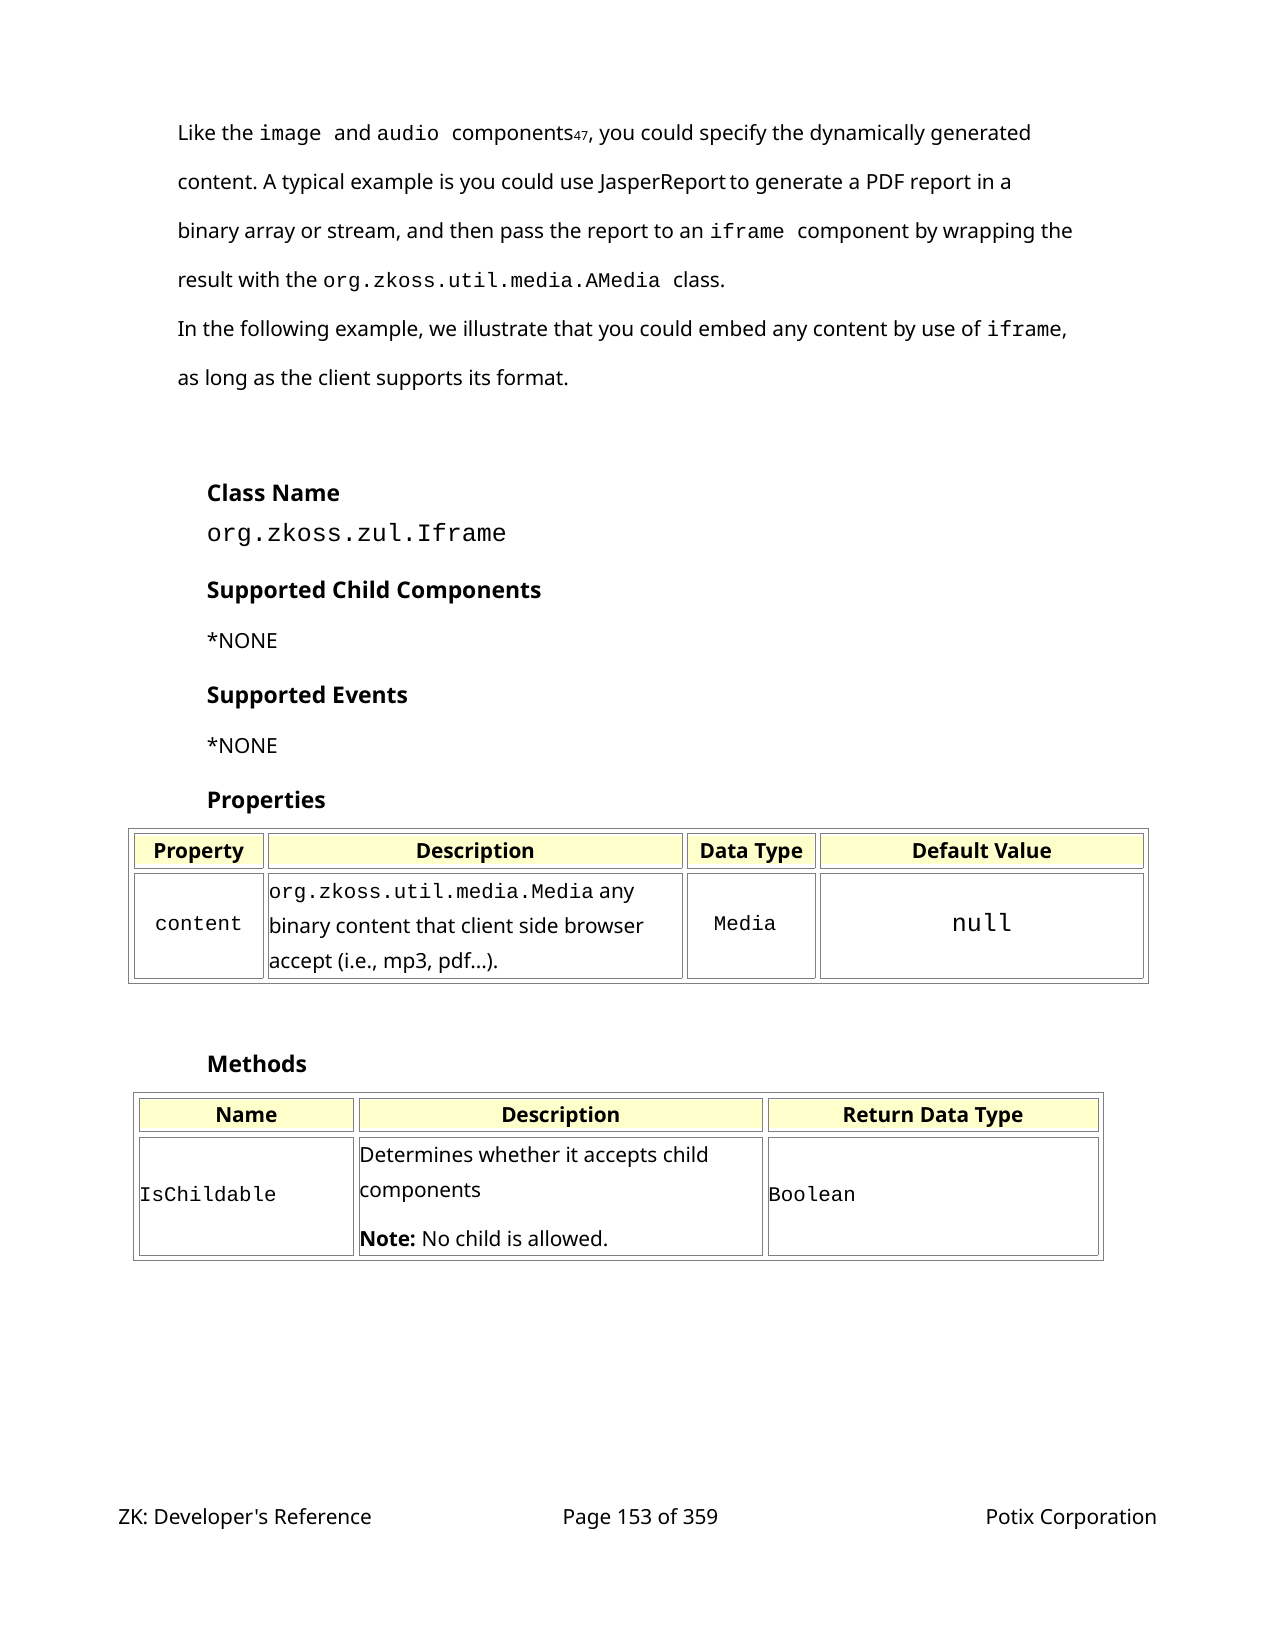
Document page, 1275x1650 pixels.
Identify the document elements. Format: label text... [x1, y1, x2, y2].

table_cell Media [685, 868, 817, 978]
table_header Description [266, 829, 685, 867]
table_header Name [136, 1093, 356, 1131]
table_cell IsChildable [136, 1131, 356, 1255]
subtitle Supported Events [207, 679, 1157, 710]
text content. A typical example is you could use JasperReport to generate a PDF report in a [177, 167, 1157, 196]
subtitle Properties [207, 784, 1157, 815]
table_header Data Type [685, 829, 817, 867]
text binary array or stream, and then pass the report to an iframe component by wrapping the [177, 216, 1157, 245]
text In the following example, we illustrate that you could embed any content by use of iframe, [177, 314, 1157, 343]
table_cell null [818, 868, 1146, 978]
text org.zkoss.zul.Iframe [207, 521, 1157, 549]
table_header Description [356, 1093, 765, 1131]
table_cell Determines whether it accepts child components Note: No child is allowed. [356, 1131, 765, 1255]
table_cell Boolean [765, 1131, 1101, 1255]
table_header Default Value [818, 829, 1146, 867]
text Like the image and audio components47, you could specify the dynamically generated [177, 118, 1157, 147]
text *NONE [207, 626, 1157, 654]
table_header Property [131, 829, 266, 867]
subtitle Supported Child Components [207, 574, 1157, 605]
text result with the org.zkoss.util.media.AMedia class. [177, 265, 1157, 294]
table_cell org.zkoss.util.media.Media any binary content that client side browser accept (i.e., mp3, pdf...). [266, 868, 685, 978]
table_header Return Data Type [765, 1093, 1101, 1131]
text *NONE [207, 731, 1157, 759]
subtitle Class Name [207, 477, 1157, 508]
table_cell content [131, 868, 266, 978]
text as long as the client supports its format. [177, 363, 1157, 392]
subtitle Methods [207, 1048, 1157, 1079]
